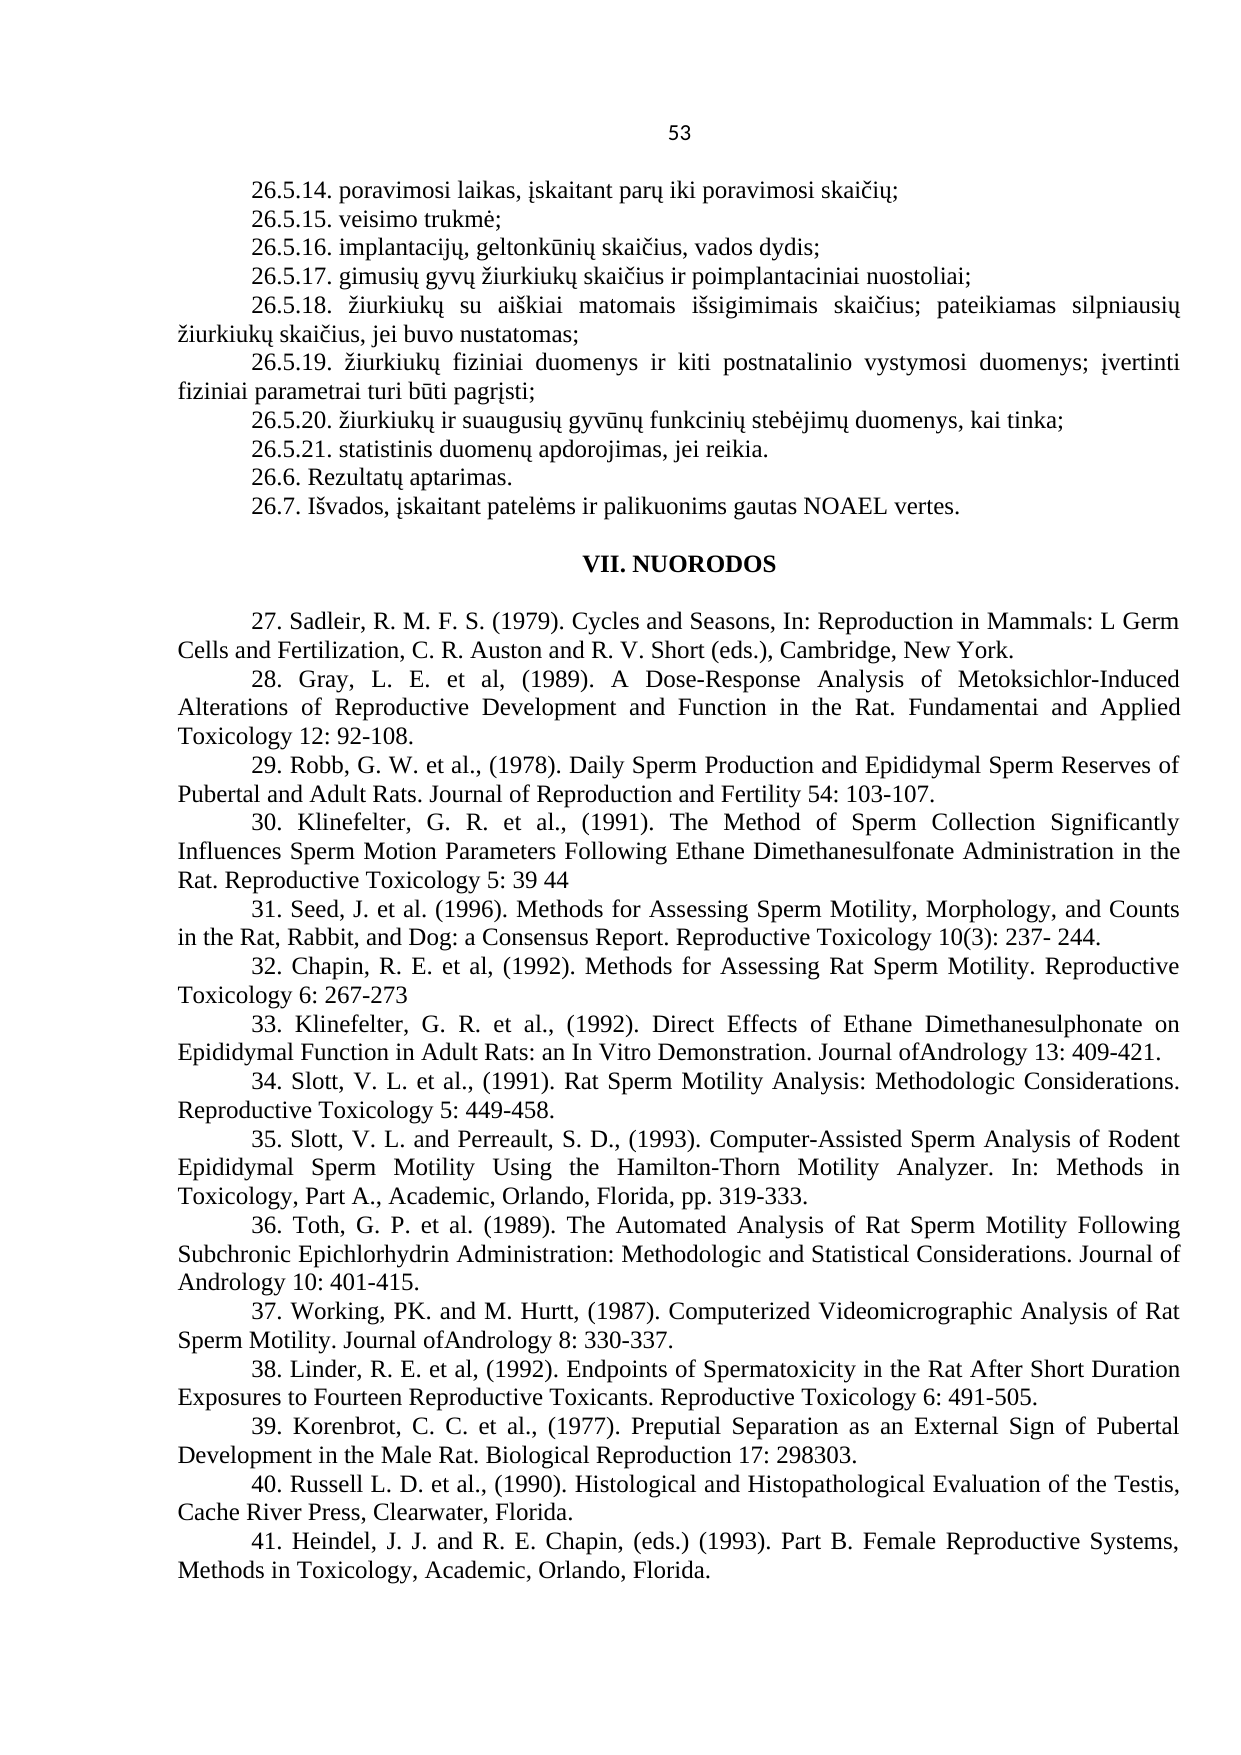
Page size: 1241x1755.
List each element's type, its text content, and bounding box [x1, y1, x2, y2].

text 40. Russell L. D. et al., (1990). Histological and Histopathological Evaluation of the Testis, Cache River Press, Clearwater, Florida. [177, 1469, 1181, 1526]
text 26.5.14. poravimosi laikas, įskaitant parų iki poravimosi skaičių; [177, 175, 1181, 204]
text 26.5.19. žiurkiukų fiziniai duomenys ir kiti postnatalinio vystymosi duomenys; įvertinti fiziniai parametrai turi būti pagrįsti; [177, 347, 1181, 405]
text 39. Korenbrot, C. C. et al., (1977). Preputial Separation as an External Sign of Pubertal Development in the Male Rat. Biological Reproduction 17: 298303. [177, 1411, 1181, 1469]
text 26.5.17. gimusių gyvų žiurkiukų skaičius ir poimplantaciniai nuostoliai; [177, 261, 1181, 290]
text 26.5.21. statistinis duomenų apdorojimas, jei reikia. [177, 434, 1181, 462]
text 41. Heindel, J. J. and R. E. Chapin, (eds.) (1993). Part B. Female Reproductive Systems, Methods in Toxicology, Academic, Orlando, Florida. [177, 1526, 1181, 1584]
text VII. NUORODOS [177, 549, 1181, 577]
text 34. Slott, V. L. et al., (1991). Rat Sperm Motility Analysis: Methodologic Considerations. Reproductive Toxicology 5: 449-458. [177, 1066, 1181, 1124]
text 35. Slott, V. L. and Perreault, S. D., (1993). Computer-Assisted Sperm Analysis of Rodent Epididymal Sperm Motility Using the Hamilton-Thorn Motility Analyzer. In: Methods in Toxicology, Part A., Academic, Orlando, Florida, pp. 319-333. [177, 1124, 1181, 1210]
text 33. Klinefelter, G. R. et al., (1992). Direct Effects of Ethane Dimethanesulphonate on Epididymal Function in Adult Rats: an In Vitro Demonstration. Journal ofAndrology 13: 409-421. [177, 1009, 1181, 1066]
text 32. Chapin, R. E. et al, (1992). Methods for Assessing Rat Sperm Motility. Reproductive Toxicology 6: 267-273 [177, 951, 1181, 1009]
text 38. Linder, R. E. et al, (1992). Endpoints of Spermatoxicity in the Rat After Short Duration Exposures to Fourteen Reproductive Toxicants. Reproductive Toxicology 6: 491-505. [177, 1354, 1181, 1411]
text 30. Klinefelter, G. R. et al., (1991). The Method of Sperm Collection Significantly Influences Sperm Motion Parameters Following Ethane Dimethanesulfonate Administration in the Rat. Reproductive Toxicology 5: 39 44 [177, 807, 1181, 894]
text 26.6. Rezultatų aptarimas. [177, 462, 1181, 491]
text 26.5.18. žiurkiukų su aiškiai matomais išsigimimais skaičius; pateikiamas silpniausių žiurkiukų skaičius, jei buvo nustatomas; [177, 290, 1181, 347]
text 31. Seed, J. et al. (1996). Methods for Assessing Sperm Motility, Morphology, and Counts in the Rat, Rabbit, and Dog: a Consensus Report. Reproductive Toxicology 10(3): 237- 244. [177, 894, 1181, 951]
text 26.7. Išvados, įskaitant patelėms ir palikuonims gautas NOAEL vertes. [177, 491, 1181, 520]
text 29. Robb, G. W. et al., (1978). Daily Sperm Production and Epididymal Sperm Reserves of Pubertal and Adult Rats. Journal of Reproduction and Fertility 54: 103-107. [177, 750, 1181, 807]
text 28. Gray, L. E. et al, (1989). A Dose-Response Analysis of Metoksichlor-Induced Alterations of Reproductive Development and Function in the Rat. Fundamentai and Applied Toxicology 12: 92-108. [177, 664, 1181, 750]
text 26.5.16. implantacijų, geltonkūnių skaičius, vados dydis; [177, 232, 1181, 261]
text 26.5.20. žiurkiukų ir suaugusių gyvūnų funkcinių stebėjimų duomenys, kai tinka; [177, 405, 1181, 434]
text 36. Toth, G. P. et al. (1989). The Automated Analysis of Rat Sperm Motility Following Subchronic Epichlorhydrin Administration: Methodologic and Statistical Considerations. Journal of Andrology 10: 401-415. [177, 1210, 1181, 1296]
text 27. Sadleir, R. M. F. S. (1979). Cycles and Seasons, In: Reproduction in Mammals: L Germ Cells and Fertilization, C. R. Auston and R. V. Short (eds.), Cambridge, New York. [177, 606, 1181, 664]
text 37. Working, PK. and M. Hurtt, (1987). Computerized Videomicrographic Analysis of Rat Sperm Motility. Journal ofAndrology 8: 330-337. [177, 1296, 1181, 1354]
text 26.5.15. veisimo trukmė; [177, 204, 1181, 232]
